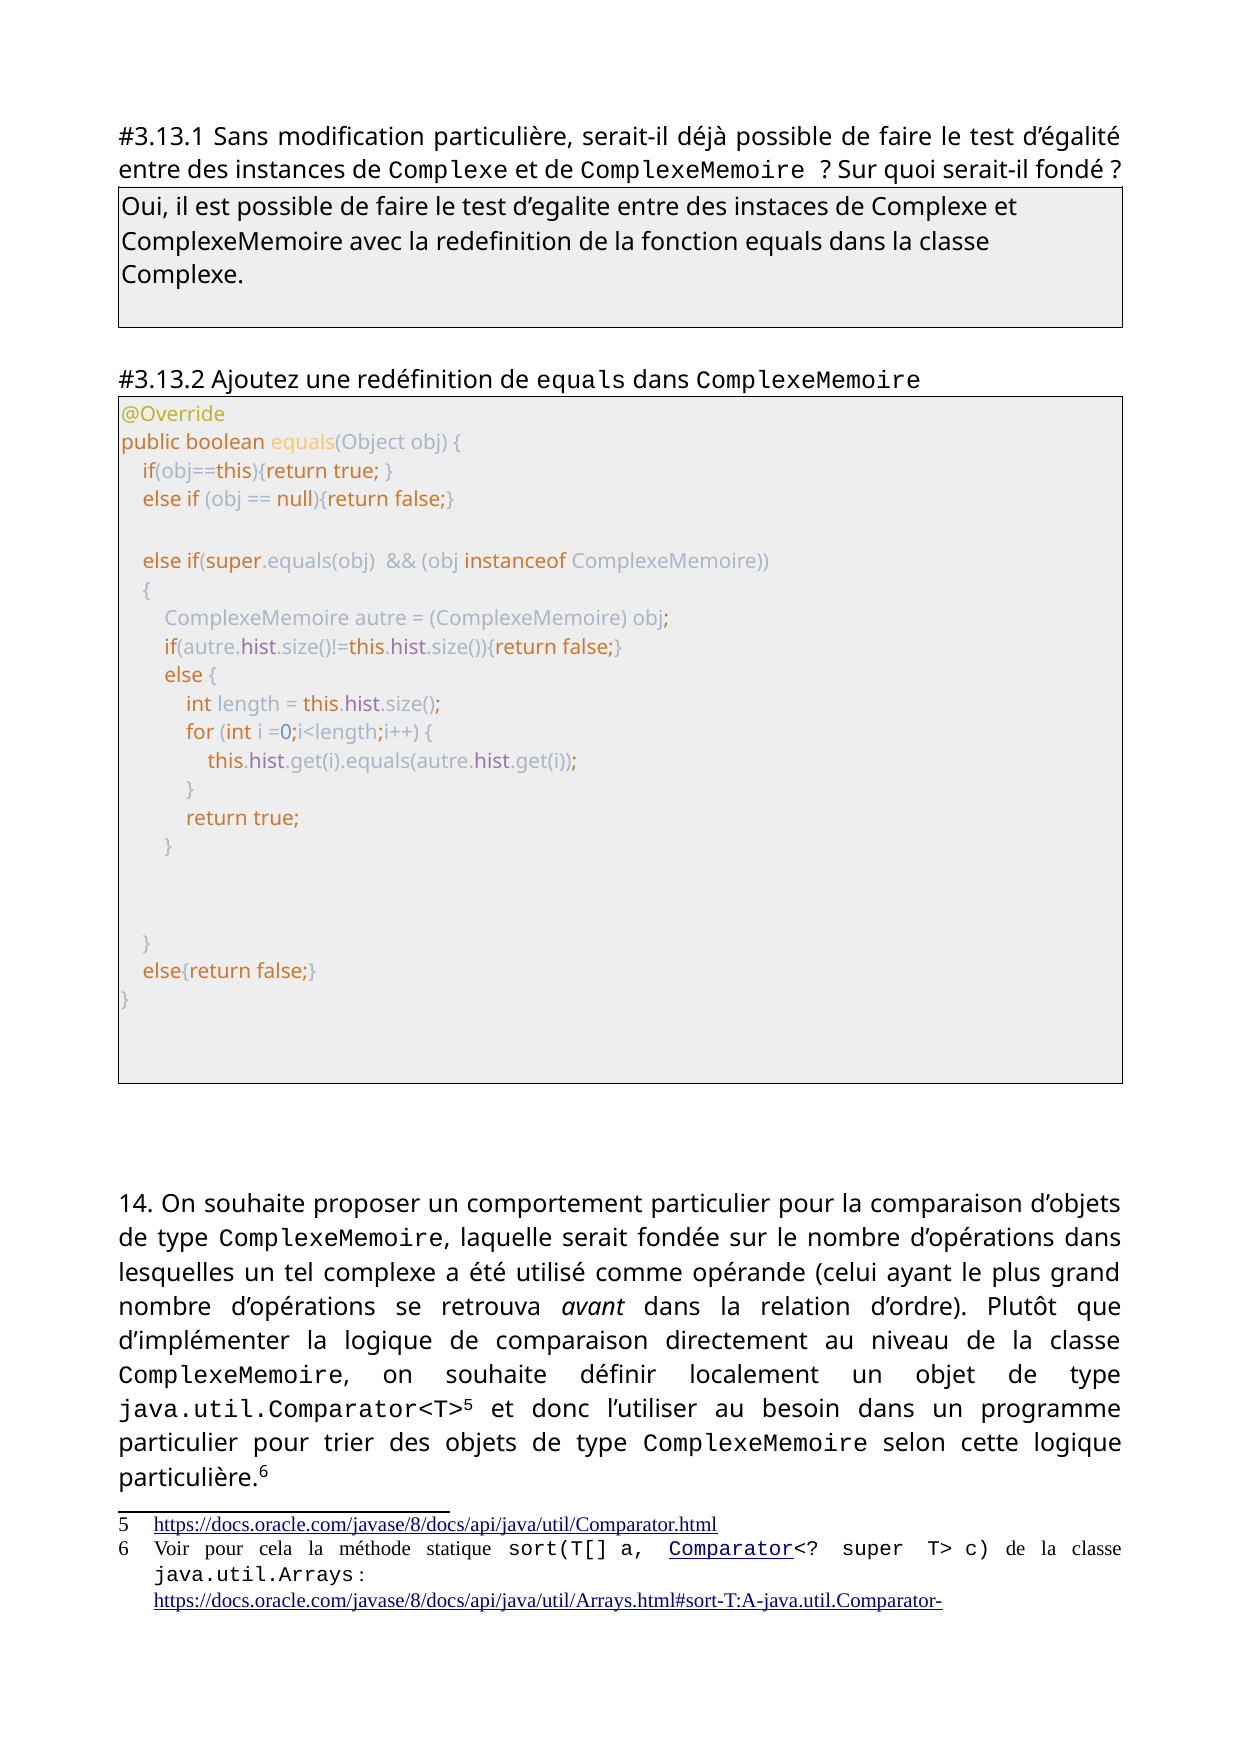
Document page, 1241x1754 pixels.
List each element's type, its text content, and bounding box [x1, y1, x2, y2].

text #3.13.1 Sans modification particulière, serait-il déjà possible de faire le test d’égalité entre des instances de Complexe et de ComplexeMemoire ? Sur quoi serait-il fondé ? [118, 118, 1122, 186]
text Oui, il est possible de faire le test d’egalite entre des instaces de Complexe et ComplexeMemoire avec la redefinition de la fonction equals dans la classe Complexe. [119, 188, 1122, 289]
text 14. On souhaite proposer un comportement particulier pour la comparaison d’objets de type ComplexeMemoire, laquelle serait fondée sur le nombre d’opérations dans lesquelles un tel complexe a été utilisé comme opérande (celui ayant le plus grand nombre d’opérations se retrouva avant dans la relation d’ordre). Plutôt que d’implémenter la logique de comparaison directement au niveau de la classe ComplexeMemoire, on souhaite définir localement un objet de type java.util.Comparator<T> et donc l’utiliser au besoin dans un programme particulier pour trier des objets de type ComplexeMemoire selon cette logique particulière. [118, 1186, 1122, 1493]
text https://docs.oracle.com/javase/8/docs/api/java/util/Arrays.html#sort-T:A-java.util.Comparator- [118, 1588, 1122, 1612]
text @Override public boolean equals(Object obj) { if(obj==this){return true; } else if (obj == null){return false;} else if(super.equals(obj) && (obj instanceof ComplexeMemoire)) { ComplexeMemoire autre = (ComplexeMemoire) obj; if(autre.hist.size()!=this.hist.size()){return false;} else { int length = this.hist.size(); for (int i =0;i<length;i++) { this.hist.get(i).equals(autre.hist.get(i)); } return true; } } else{return false;} } [119, 397, 1122, 1010]
text Voir pour cela la méthode statique sort(T[] a, Comparator<? super T> c) de la classe java.util.Arrays : [118, 1536, 1122, 1588]
text https://docs.oracle.com/javase/8/docs/api/java/util/Comparator.html [118, 1512, 1122, 1536]
text #3.13.2 Ajoutez une redéfinition de equals dans ComplexeMemoire [118, 362, 1122, 396]
